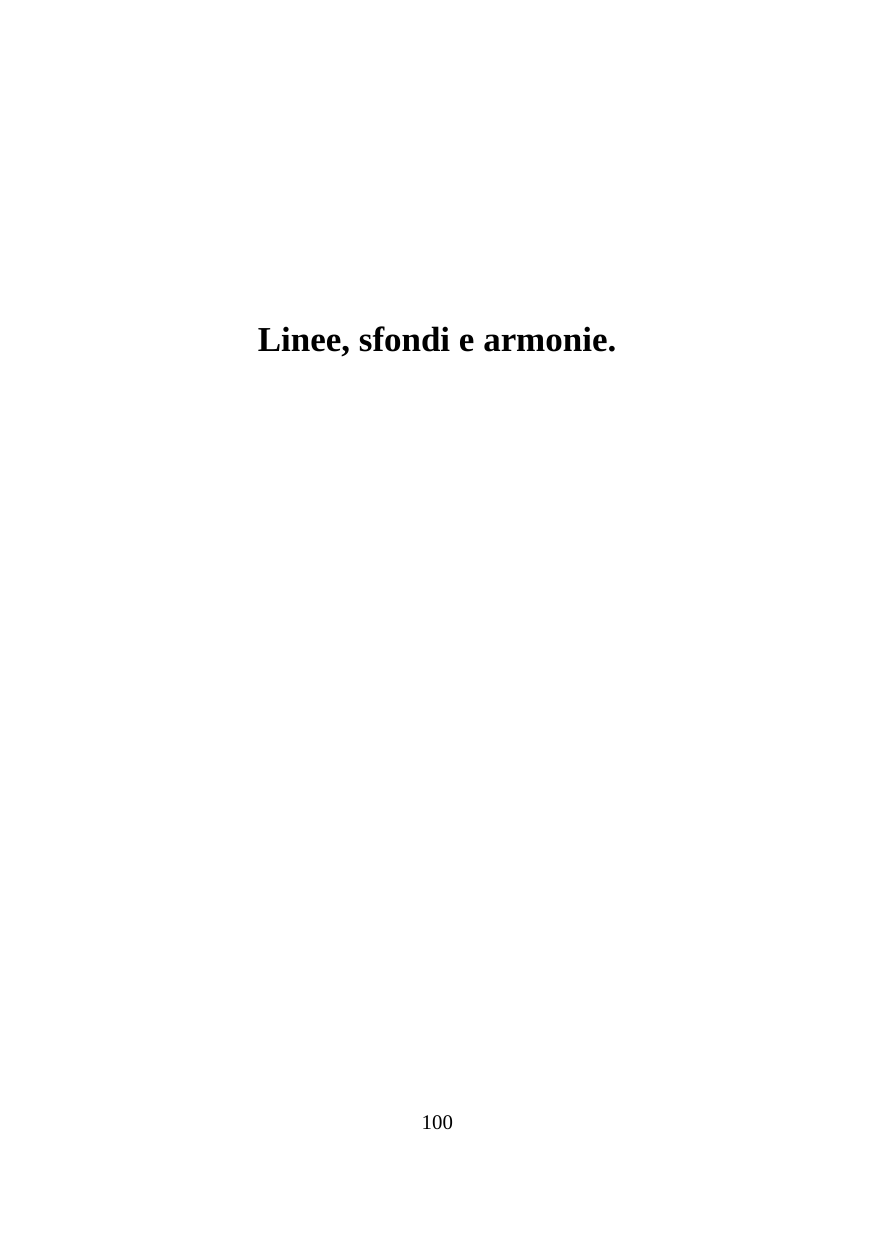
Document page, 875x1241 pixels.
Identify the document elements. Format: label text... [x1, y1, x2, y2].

subtitle Linee, sfondi e armonie. [106, 319, 768, 359]
